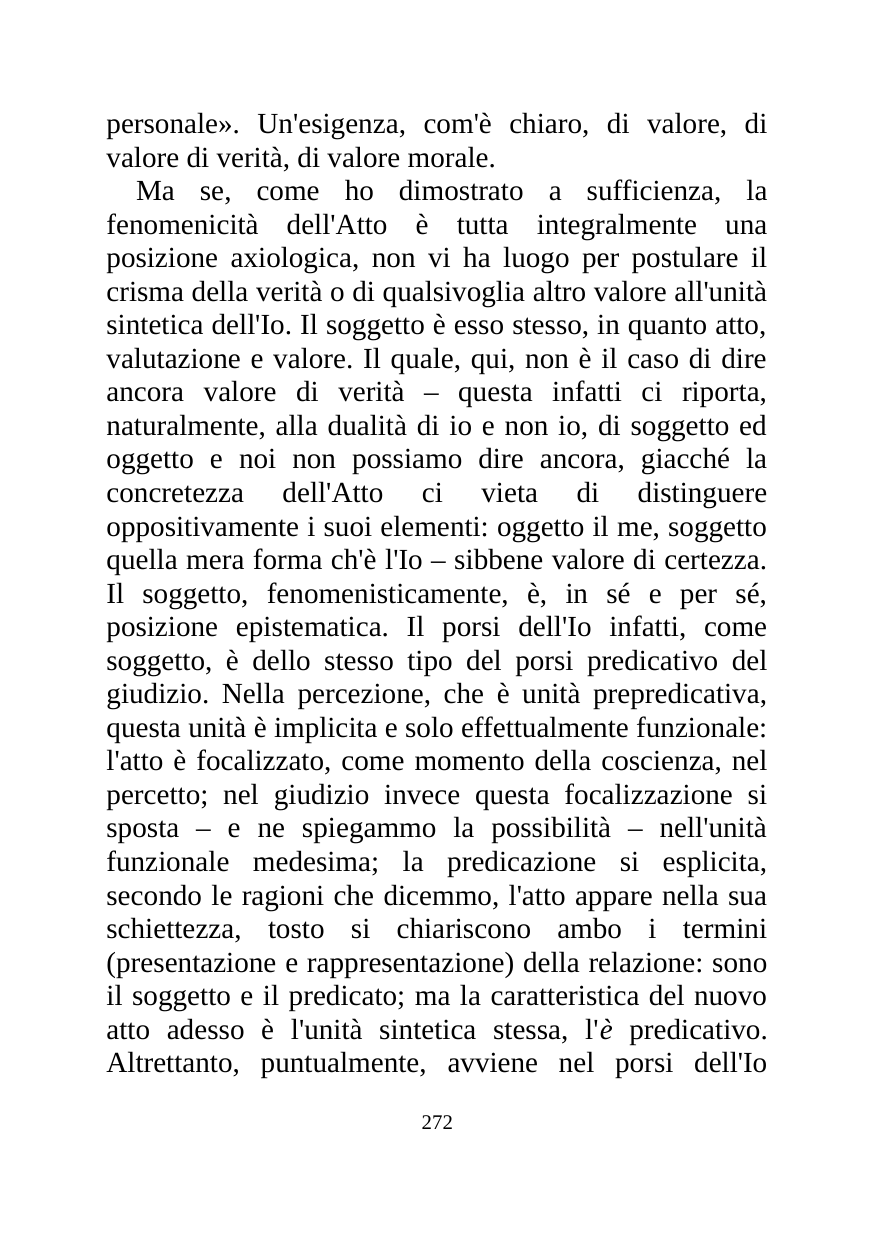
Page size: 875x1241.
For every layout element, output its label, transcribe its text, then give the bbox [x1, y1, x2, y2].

text Ma se, come ho dimostrato a sufficienza, la fenomenicità dell'Atto è tutta integralmente una posizione axiologica, non vi ha luogo per postulare il crisma della verità o di qualsivoglia altro valore all'unità sintetica dell'Io. Il soggetto è esso stesso, in quanto atto, valutazione e valore. Il quale, qui, non è il caso di dire ancora valore di verità – questa infatti ci riporta, naturalmente, alla dualità di io e non io, di soggetto ed oggetto e noi non possiamo dire ancora, giacché la concretezza dell'Atto ci vieta di distinguere oppositivamente i suoi elementi: oggetto il me, soggetto quella mera forma ch'è l'Io – sibbene valore di certezza. Il soggetto, fenomenisticamente, è, in sé e per sé, posizione epistematica. Il porsi dell'Io infatti, come soggetto, è dello stesso tipo del porsi predicativo del giudizio. Nella percezione, che è unità prepredicativa, questa unità è implicita e solo effettualmente funzionale: l'atto è focalizzato, come momento della coscienza, nel percetto; nel giudizio invece questa focalizzazione si sposta – e ne spiegammo la possibilità – nell'unità funzionale medesima; la predicazione si esplicita, secondo le ragioni che dicemmo, l'atto appare nella sua schiettezza, tosto si chiariscono ambo i termini (presentazione e rappresentazione) della relazione: sono il soggetto e il predicato; ma la caratteristica del nuovo atto adesso è l'unità sintetica stessa, l'è predicativo. Altrettanto, puntualmente, avviene nel porsi dell'Io [106, 173, 768, 1079]
text personale». Un'esigenza, com'è chiaro, di valore, di valore di verità, di valore morale. [106, 106, 768, 173]
